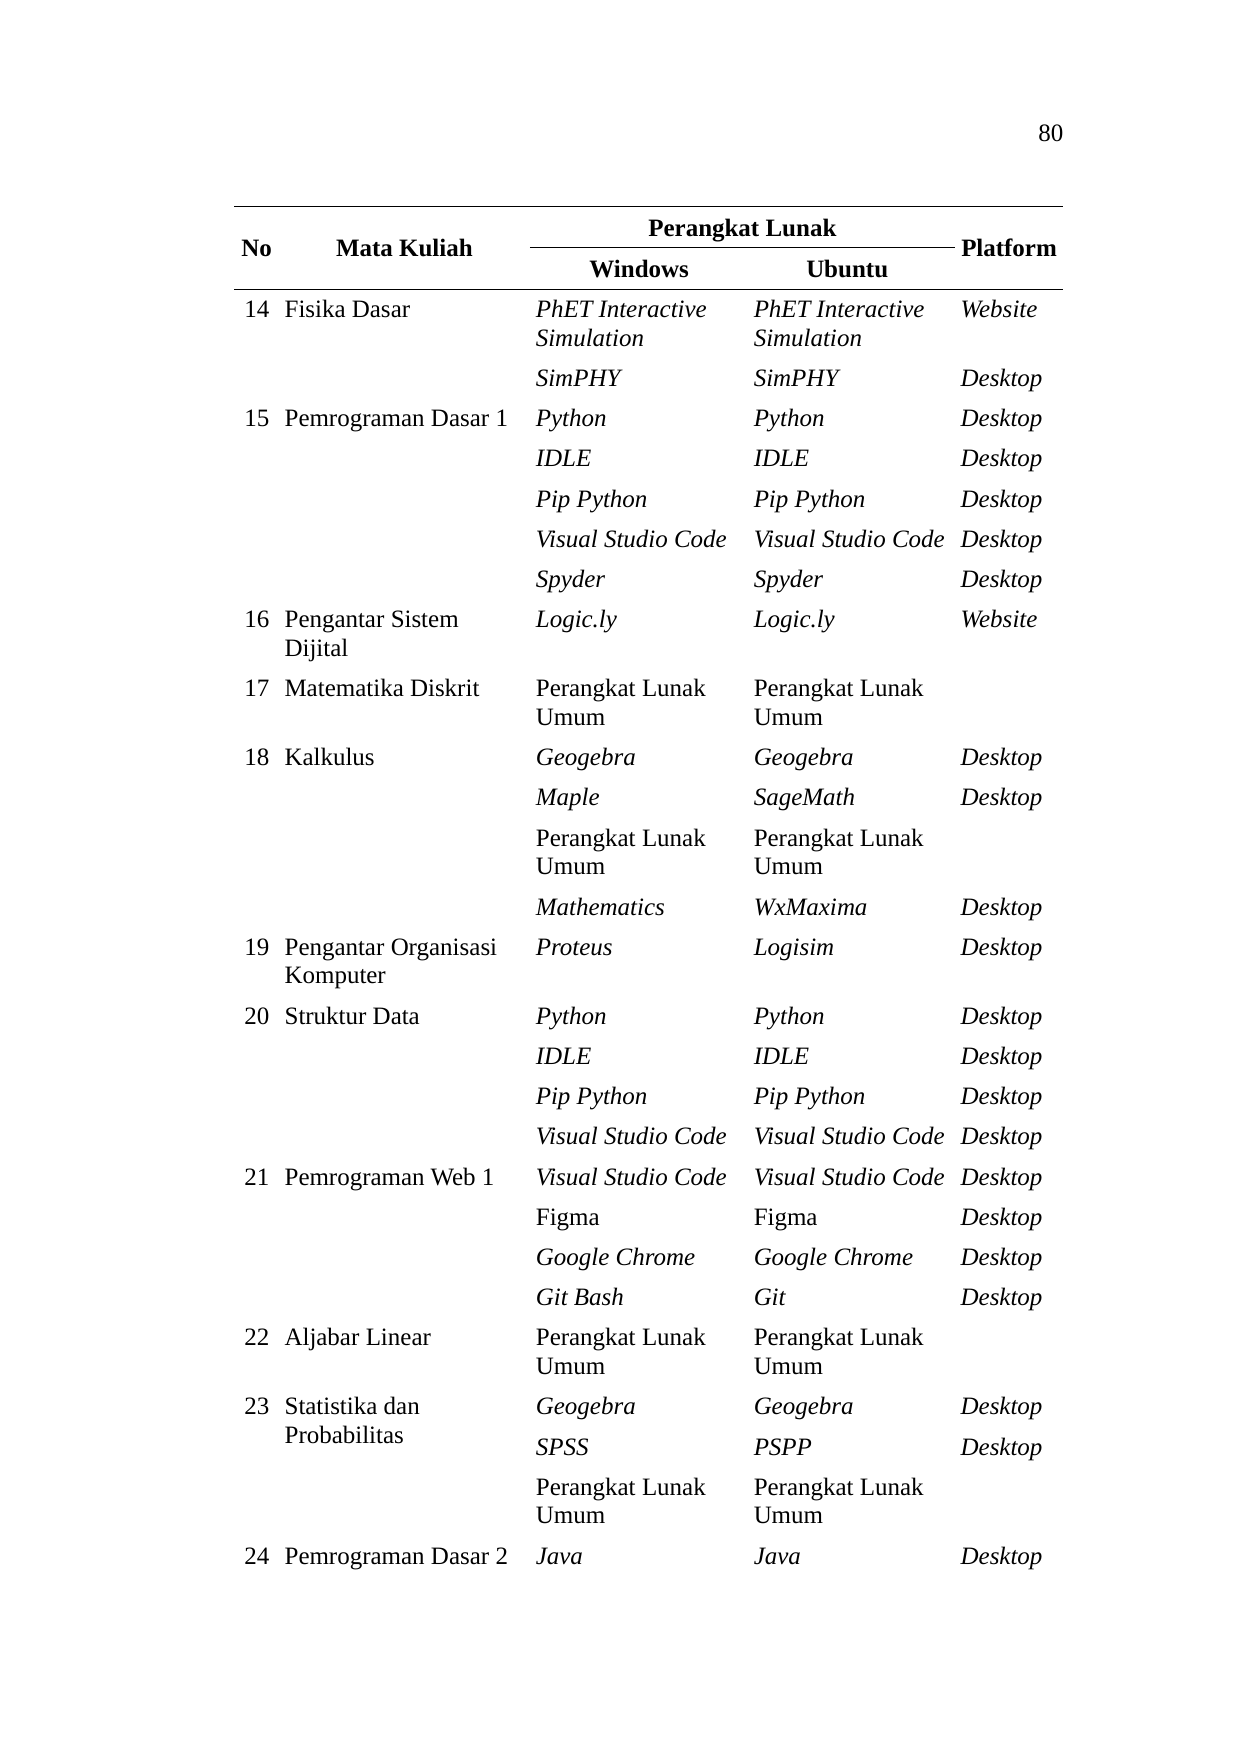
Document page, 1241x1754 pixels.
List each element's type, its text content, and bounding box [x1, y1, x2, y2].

table_cell 18 [234, 737, 279, 926]
table_cell Proteus [530, 926, 748, 995]
table_cell Pengantar Organisasi Komputer [279, 926, 530, 995]
table_cell Desktop [955, 478, 1063, 518]
table_cell Perangkat Lunak Umum [530, 1317, 748, 1386]
table_cell Desktop [955, 1236, 1063, 1277]
table_cell Pengantar Sistem Dijital [279, 599, 530, 668]
table_cell Python [530, 398, 748, 438]
table_cell Desktop [955, 1277, 1063, 1317]
table_cell 19 [234, 926, 279, 995]
table_header Perangkat Lunak [530, 207, 954, 247]
table_cell IDLE [748, 1035, 954, 1076]
table_cell [955, 1317, 1063, 1386]
table_cell Maple [530, 777, 748, 817]
table_cell Visual Studio Code [748, 1116, 954, 1156]
table_cell Visual Studio Code [530, 518, 748, 558]
table_cell Desktop [955, 1035, 1063, 1076]
table_cell Perangkat Lunak Umum [530, 668, 748, 737]
table_cell Figma [748, 1196, 954, 1236]
table_cell Perangkat Lunak Umum [530, 1466, 748, 1535]
table_cell Desktop [955, 777, 1063, 817]
table_cell Perangkat Lunak Umum [748, 817, 954, 886]
table_cell Pip Python [748, 1076, 954, 1116]
table_cell 16 [234, 599, 279, 668]
table_cell Google Chrome [748, 1236, 954, 1277]
table_cell Perangkat Lunak Umum [748, 1466, 954, 1535]
table_cell Python [748, 995, 954, 1035]
table_cell WxMaxima [748, 886, 954, 926]
table_cell Pemrograman Dasar 2 [279, 1535, 530, 1575]
table_cell Visual Studio Code [530, 1116, 748, 1156]
table_cell SimPHY [530, 358, 748, 398]
table_cell Visual Studio Code [748, 518, 954, 558]
table_cell 20 [234, 995, 279, 1156]
table_cell 15 [234, 398, 279, 599]
table_cell Desktop [955, 1116, 1063, 1156]
table_cell Desktop [955, 886, 1063, 926]
table_header Mata Kuliah [279, 207, 530, 288]
table_cell Desktop [955, 438, 1063, 478]
table_cell Desktop [955, 1076, 1063, 1116]
table_cell Perangkat Lunak Umum [530, 817, 748, 886]
table_cell Desktop [955, 1156, 1063, 1196]
table_cell IDLE [530, 438, 748, 478]
table_cell Spyder [748, 559, 954, 599]
table_cell Desktop [955, 995, 1063, 1035]
table_cell Visual Studio Code [530, 1156, 748, 1196]
table_cell SPSS [530, 1426, 748, 1466]
table_cell Pemrograman Dasar 1 [279, 398, 530, 599]
table_cell Website [955, 599, 1063, 668]
table_cell PSPP [748, 1426, 954, 1466]
table_cell Pip Python [530, 478, 748, 518]
table_cell Java [530, 1535, 748, 1575]
table_cell Desktop [955, 559, 1063, 599]
table_cell Perangkat Lunak Umum [748, 1317, 954, 1386]
table_cell Pip Python [530, 1076, 748, 1116]
table_cell [955, 1466, 1063, 1535]
table_cell Kalkulus [279, 737, 530, 926]
table_cell SageMath [748, 777, 954, 817]
table_cell Mathematics [530, 886, 748, 926]
table_cell Python [530, 995, 748, 1035]
table_cell Google Chrome [530, 1236, 748, 1277]
table_cell Desktop [955, 518, 1063, 558]
table_cell Geogebra [530, 737, 748, 777]
table_cell Geogebra [530, 1386, 748, 1426]
table_cell PhET Interactive Simulation [748, 290, 954, 357]
table_cell 22 [234, 1317, 279, 1386]
table_cell Pip Python [748, 478, 954, 518]
table_cell Windows [530, 248, 748, 288]
table_header Platform [955, 207, 1063, 288]
table_cell Desktop [955, 398, 1063, 438]
table_cell Visual Studio Code [748, 1156, 954, 1196]
table_cell IDLE [530, 1035, 748, 1076]
table_cell Fisika Dasar [279, 290, 530, 398]
table_cell 23 [234, 1386, 279, 1535]
table_cell SimPHY [748, 358, 954, 398]
table_cell Desktop [955, 926, 1063, 995]
table_cell Struktur Data [279, 995, 530, 1156]
table_cell Statistika dan Probabilitas [279, 1386, 530, 1535]
table_cell Logisim [748, 926, 954, 995]
table_cell PhET Interactive Simulation [530, 290, 748, 357]
table_cell Python [748, 398, 954, 438]
table_cell Geogebra [748, 1386, 954, 1426]
table_cell Matematika Diskrit [279, 668, 530, 737]
table_cell [955, 668, 1063, 737]
table_cell Desktop [955, 737, 1063, 777]
table_header No [234, 207, 279, 288]
table_cell Java [748, 1535, 954, 1575]
table_cell 21 [234, 1156, 279, 1317]
table_cell Ubuntu [748, 248, 954, 288]
table_cell 14 [234, 290, 279, 398]
table_cell Aljabar Linear [279, 1317, 530, 1386]
table_cell Git [748, 1277, 954, 1317]
table_cell Desktop [955, 1386, 1063, 1426]
table_cell 17 [234, 668, 279, 737]
table_cell IDLE [748, 438, 954, 478]
table_cell Logic.ly [530, 599, 748, 668]
table_cell Desktop [955, 1196, 1063, 1236]
table_cell Desktop [955, 1426, 1063, 1466]
table_cell Website [955, 290, 1063, 357]
table_cell Figma [530, 1196, 748, 1236]
table_cell [955, 817, 1063, 886]
table_cell Geogebra [748, 737, 954, 777]
table_cell Perangkat Lunak Umum [748, 668, 954, 737]
table_cell Logic.ly [748, 599, 954, 668]
table_cell Pemrograman Web 1 [279, 1156, 530, 1317]
table_cell 24 [234, 1535, 279, 1575]
table_cell Spyder [530, 559, 748, 599]
table_cell Git Bash [530, 1277, 748, 1317]
table_cell Desktop [955, 358, 1063, 398]
table_cell Desktop [955, 1535, 1063, 1575]
